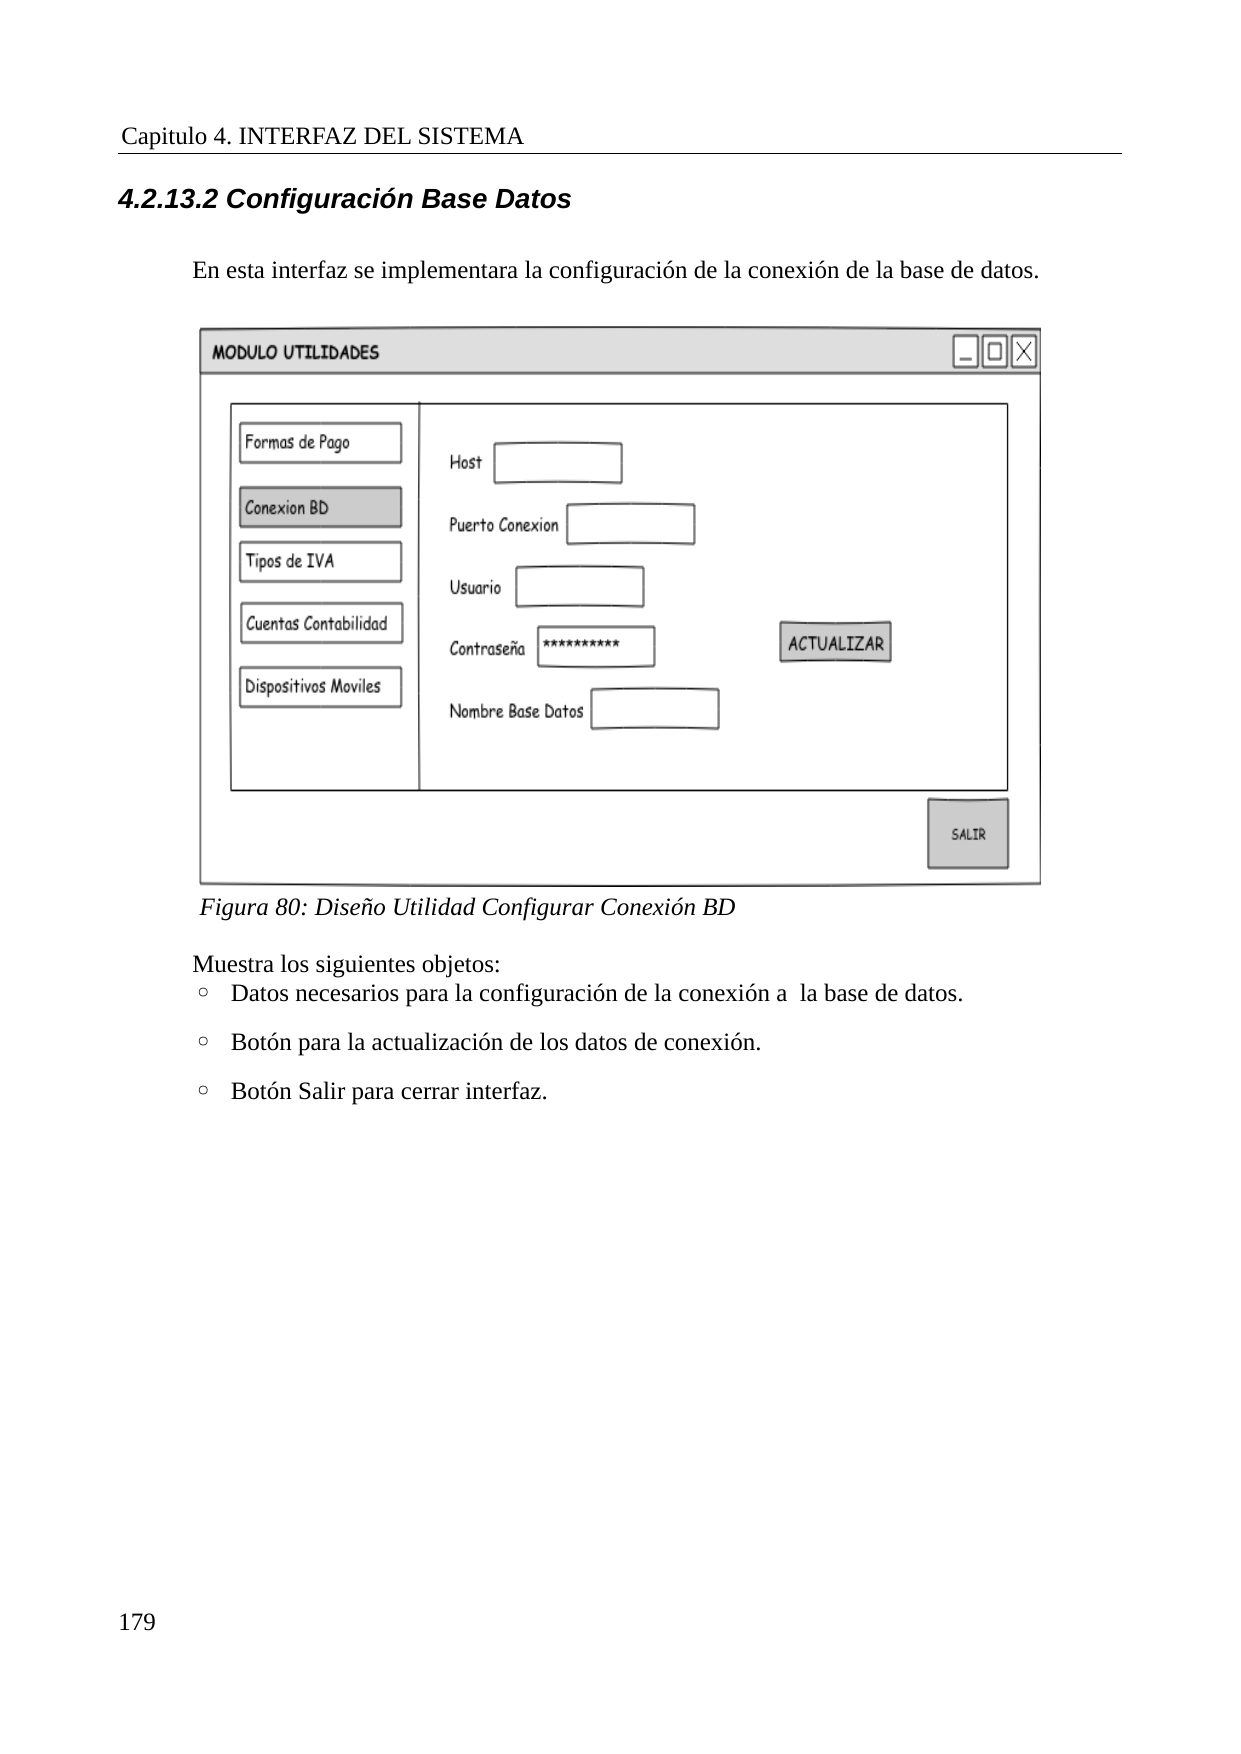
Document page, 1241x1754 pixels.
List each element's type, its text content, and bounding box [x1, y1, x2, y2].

text En esta interfaz se implementara la configuración de la conexión de la base de datos. [118, 255, 1122, 284]
list Botón Salir para cerrar interfaz. [193, 1076, 1122, 1105]
text Muestra los siguientes objetos: [118, 949, 1122, 978]
picture [199, 325, 1041, 887]
list Botón para la actualización de los datos de conexión. [193, 1027, 1122, 1056]
list Datos necesarios para la configuración de la conexión a la base de datos. [193, 978, 1122, 1007]
text Figura 80: Diseño Utilidad Configurar Conexión BD [199, 887, 1041, 921]
subtitle 4.2.13.2 Configuración Base Datos [118, 182, 1122, 214]
